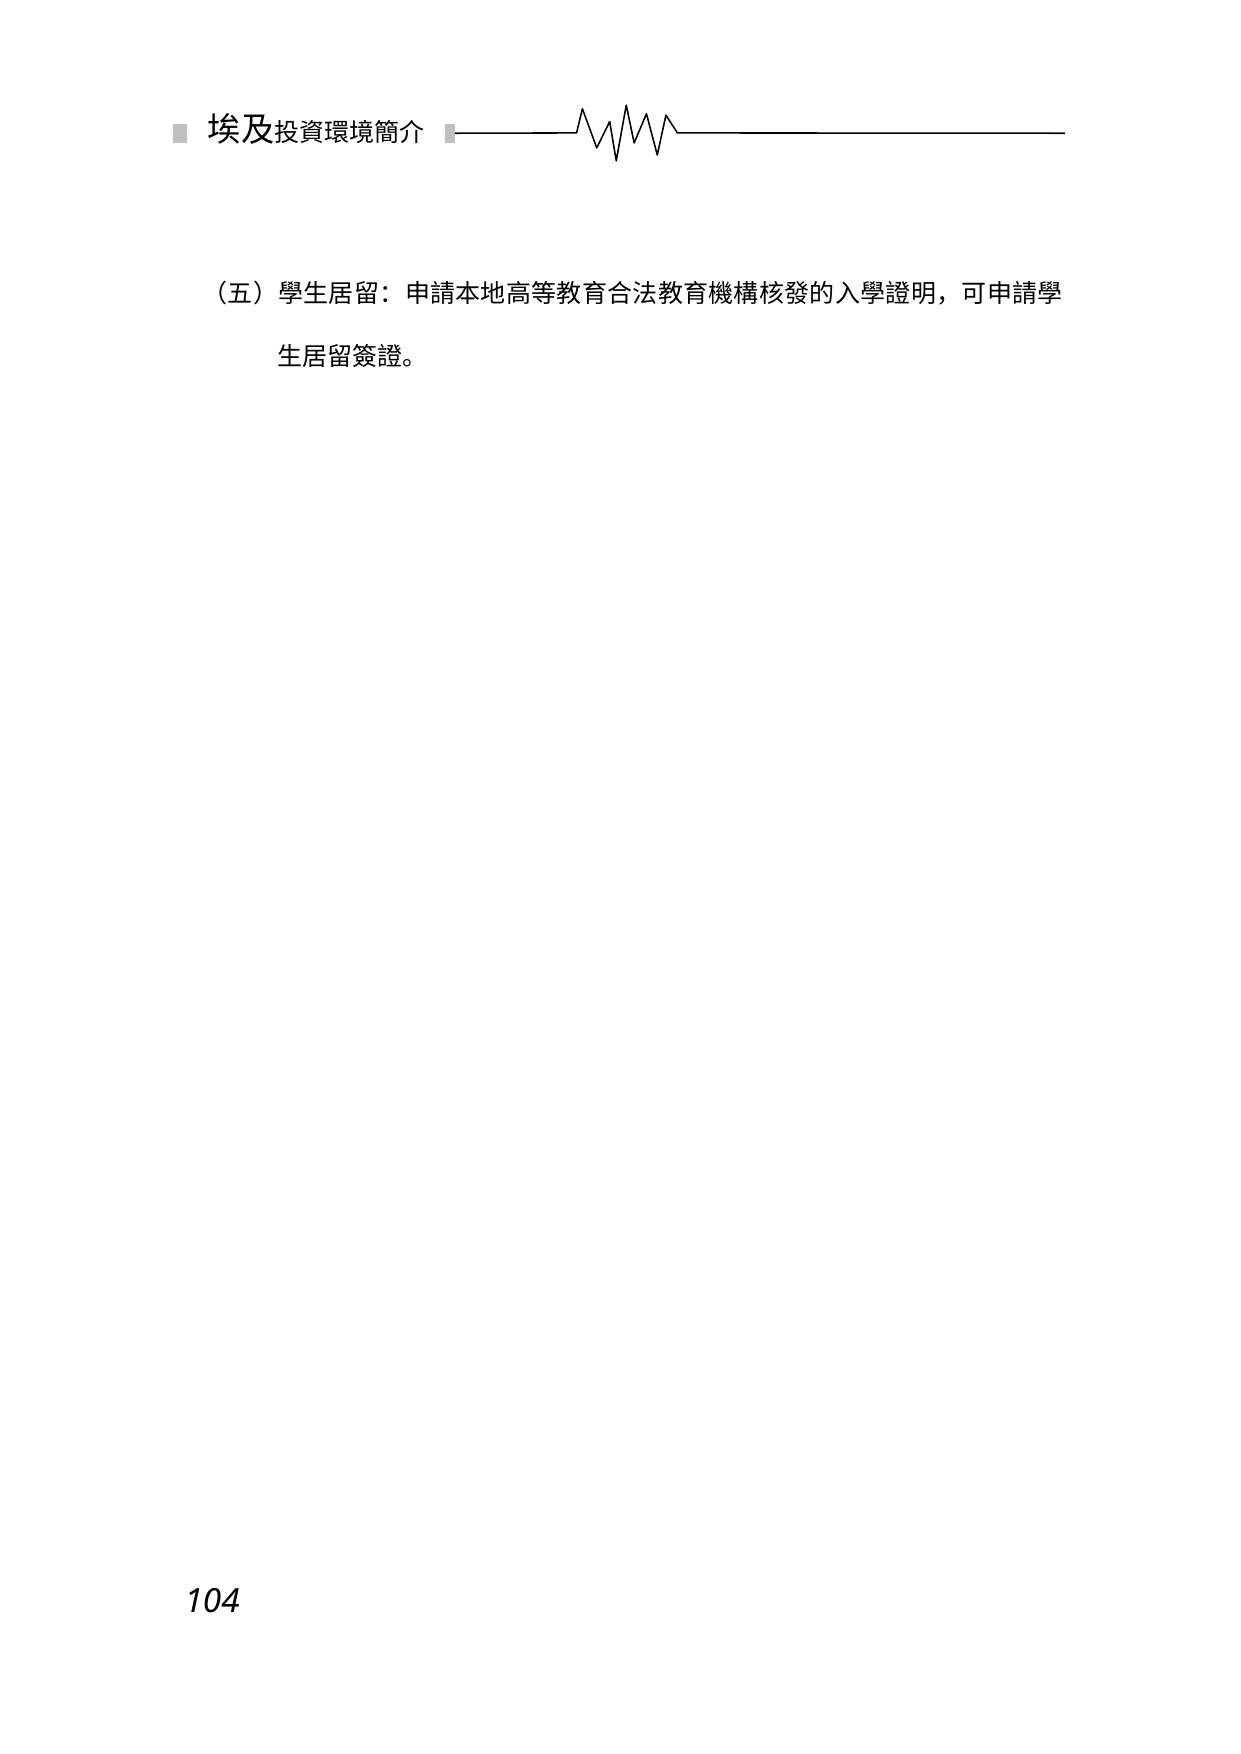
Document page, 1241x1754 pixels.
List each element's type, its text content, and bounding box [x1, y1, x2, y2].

text （五）學生居留：申請本地高等教育合法教育機構核發的入學證明，可申請學生居留簽證。 [202, 250, 1063, 375]
